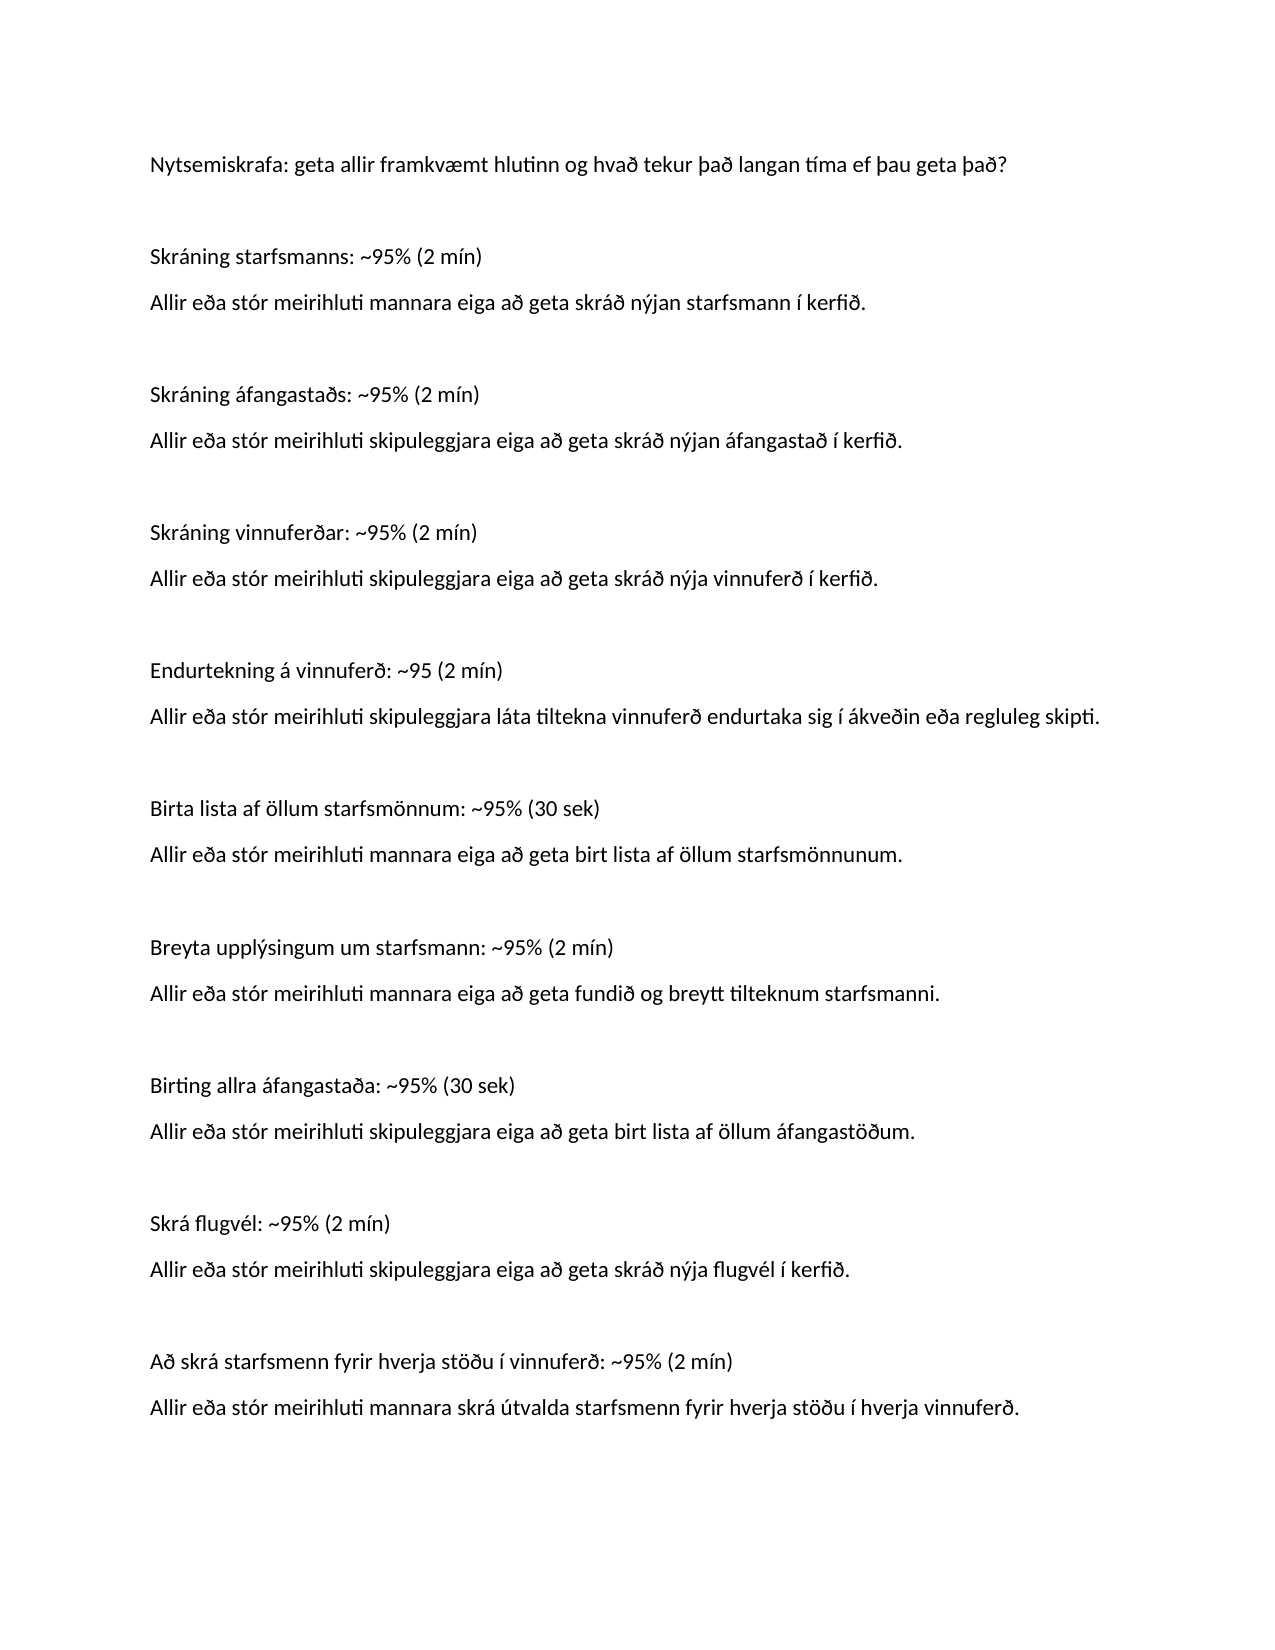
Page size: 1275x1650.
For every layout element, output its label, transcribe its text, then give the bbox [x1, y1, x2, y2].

text Birting allra áfangastaða: ~95% (30 sek) [150, 1071, 1125, 1099]
text Skráning áfangastaðs: ~95% (2 mín) [150, 380, 1125, 408]
text Að skrá starfsmenn fyrir hverja stöðu í vinnuferð: ~95% (2 mín) [150, 1347, 1125, 1375]
text Allir eða stór meirihluti mannara eiga að geta fundið og breytt tilteknum starfsmanni. [150, 979, 1125, 1007]
text Allir eða stór meirihluti mannara skrá útvalda starfsmenn fyrir hverja stöðu í hverja vinnuferð. [150, 1393, 1125, 1421]
text Allir eða stór meirihluti mannara eiga að geta birt lista af öllum starfsmönnunum. [150, 841, 1125, 869]
text Breyta upplýsingum um starfsmann: ~95% (2 mín) [150, 933, 1125, 961]
text Skráning starfsmanns: ~95% (2 mín) [150, 242, 1125, 270]
text Allir eða stór meirihluti skipuleggjara eiga að geta skráð nýja vinnuferð í kerfið. [150, 564, 1125, 592]
text Allir eða stór meirihluti skipuleggjara eiga að geta skráð nýjan áfangastað í kerfið. [150, 426, 1125, 454]
text Allir eða stór meirihluti skipuleggjara eiga að geta skráð nýja flugvél í kerfið. [150, 1255, 1125, 1283]
text Birta lista af öllum starfsmönnum: ~95% (30 sek) [150, 794, 1125, 823]
text Endurtekning á vinnuferð: ~95 (2 mín) [150, 656, 1125, 684]
text Allir eða stór meirihluti skipuleggjara eiga að geta birt lista af öllum áfangastöðum. [150, 1117, 1125, 1145]
text Nytsemiskrafa: geta allir framkvæmt hlutinn og hvað tekur það langan tíma ef þau geta það? [150, 150, 1125, 178]
text Allir eða stór meirihluti mannara eiga að geta skráð nýjan starfsmann í kerfið. [150, 288, 1125, 316]
text Allir eða stór meirihluti skipuleggjara láta tiltekna vinnuferð endurtaka sig í ákveðin eða regluleg skipti. [150, 702, 1125, 731]
text Skráning vinnuferðar: ~95% (2 mín) [150, 518, 1125, 546]
text Skrá flugvél: ~95% (2 mín) [150, 1209, 1125, 1237]
